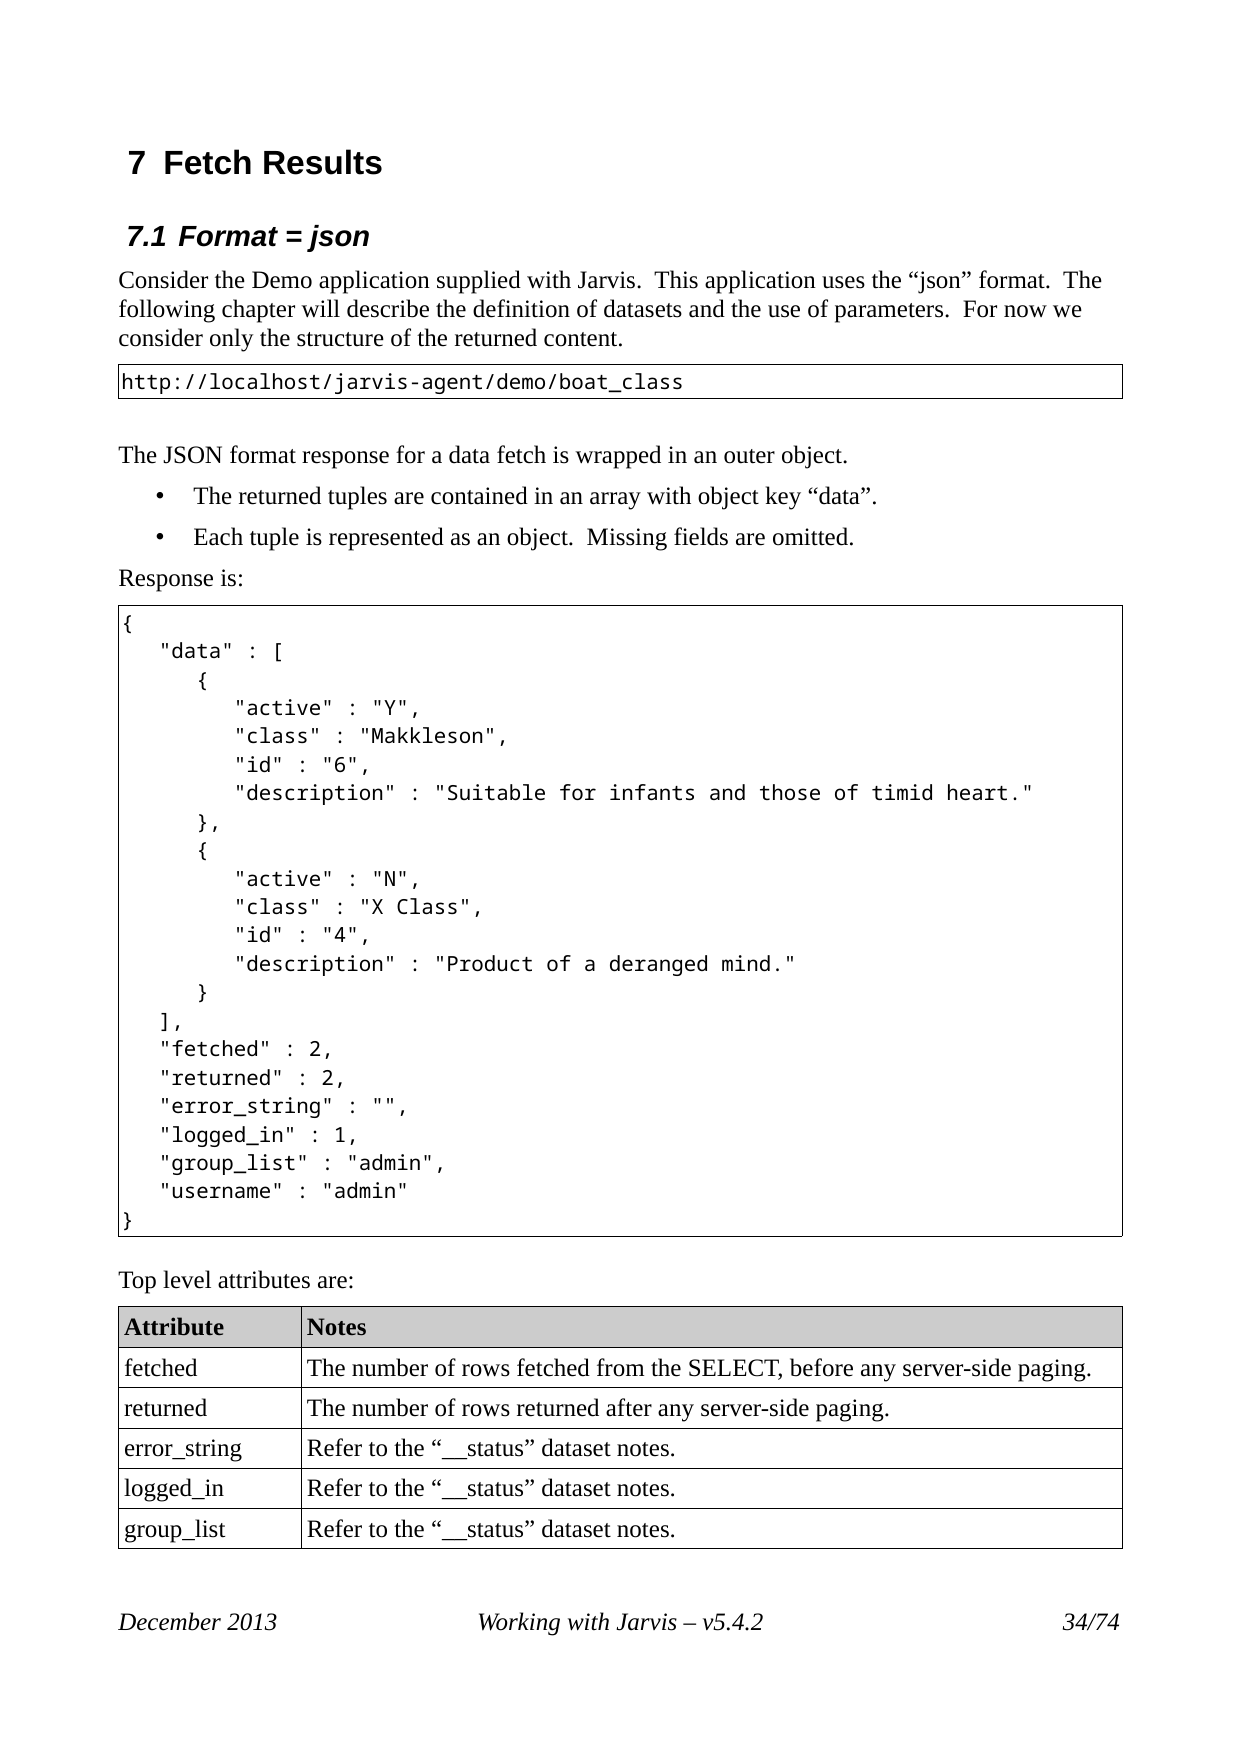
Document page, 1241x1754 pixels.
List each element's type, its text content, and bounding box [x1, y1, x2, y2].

table_header Notes [302, 1307, 1122, 1347]
text ], [119, 1003, 1122, 1031]
text "description" : "Suitable for infants and those of timid heart." [119, 775, 1122, 804]
text }, [119, 804, 1122, 832]
text "error_string" : "", [119, 1088, 1122, 1117]
text } [119, 1202, 1122, 1236]
table_cell fetched [119, 1348, 301, 1387]
table_header Attribute [119, 1307, 301, 1347]
table_cell error_string [119, 1429, 301, 1468]
text } [119, 974, 1122, 1003]
table_cell The number of rows returned after any server-side paging. [302, 1388, 1122, 1427]
subtitle Format = json [118, 219, 1122, 253]
text "group_list" : "admin", [119, 1145, 1122, 1173]
table_cell logged_in [119, 1469, 301, 1508]
text http://localhost/jarvis-agent/demo/boat_class [119, 365, 1122, 398]
text "logged_in" : 1, [119, 1117, 1122, 1145]
text "class" : "Makkleson", [119, 718, 1122, 747]
text "username" : "admin" [119, 1173, 1122, 1202]
table_cell Refer to the “__status” dataset notes. [302, 1469, 1122, 1508]
text "active" : "N", [119, 861, 1122, 889]
table_cell Refer to the “__status” dataset notes. [302, 1429, 1122, 1468]
text Response is: [118, 563, 1122, 592]
table_cell Refer to the “__status” dataset notes. [302, 1509, 1122, 1548]
text "active" : "Y", [119, 690, 1122, 718]
table_cell group_list [119, 1509, 301, 1548]
text "id" : "6", [119, 747, 1122, 775]
text "description" : "Product of a deranged mind." [119, 946, 1122, 974]
text "id" : "4", [119, 918, 1122, 946]
text Top level attributes are: [118, 1265, 1122, 1294]
list Each tuple is represented as an object. Missing fields are omitted. [156, 522, 1122, 551]
table_cell The number of rows fetched from the SELECT, before any server-side paging. [302, 1348, 1122, 1387]
subtitle Fetch Results [118, 143, 1122, 182]
text "returned" : 2, [119, 1060, 1122, 1088]
text { [119, 832, 1122, 861]
text The JSON format response for a data fetch is wrapped in an outer object. [118, 440, 1122, 468]
text Consider the Demo application supplied with Jarvis. This application uses the “json” format. The following chapter will describe the definition of datasets and the use of parameters. For now we consider only the structure of the returned content. [118, 265, 1122, 352]
text { [119, 662, 1122, 690]
list The returned tuples are contained in an array with object key “data”. [156, 481, 1122, 510]
text "class" : "X Class", [119, 889, 1122, 918]
text "fetched" : 2, [119, 1031, 1122, 1060]
text "data" : [ [119, 633, 1122, 662]
table_cell returned [119, 1388, 301, 1427]
text { [119, 606, 1122, 633]
